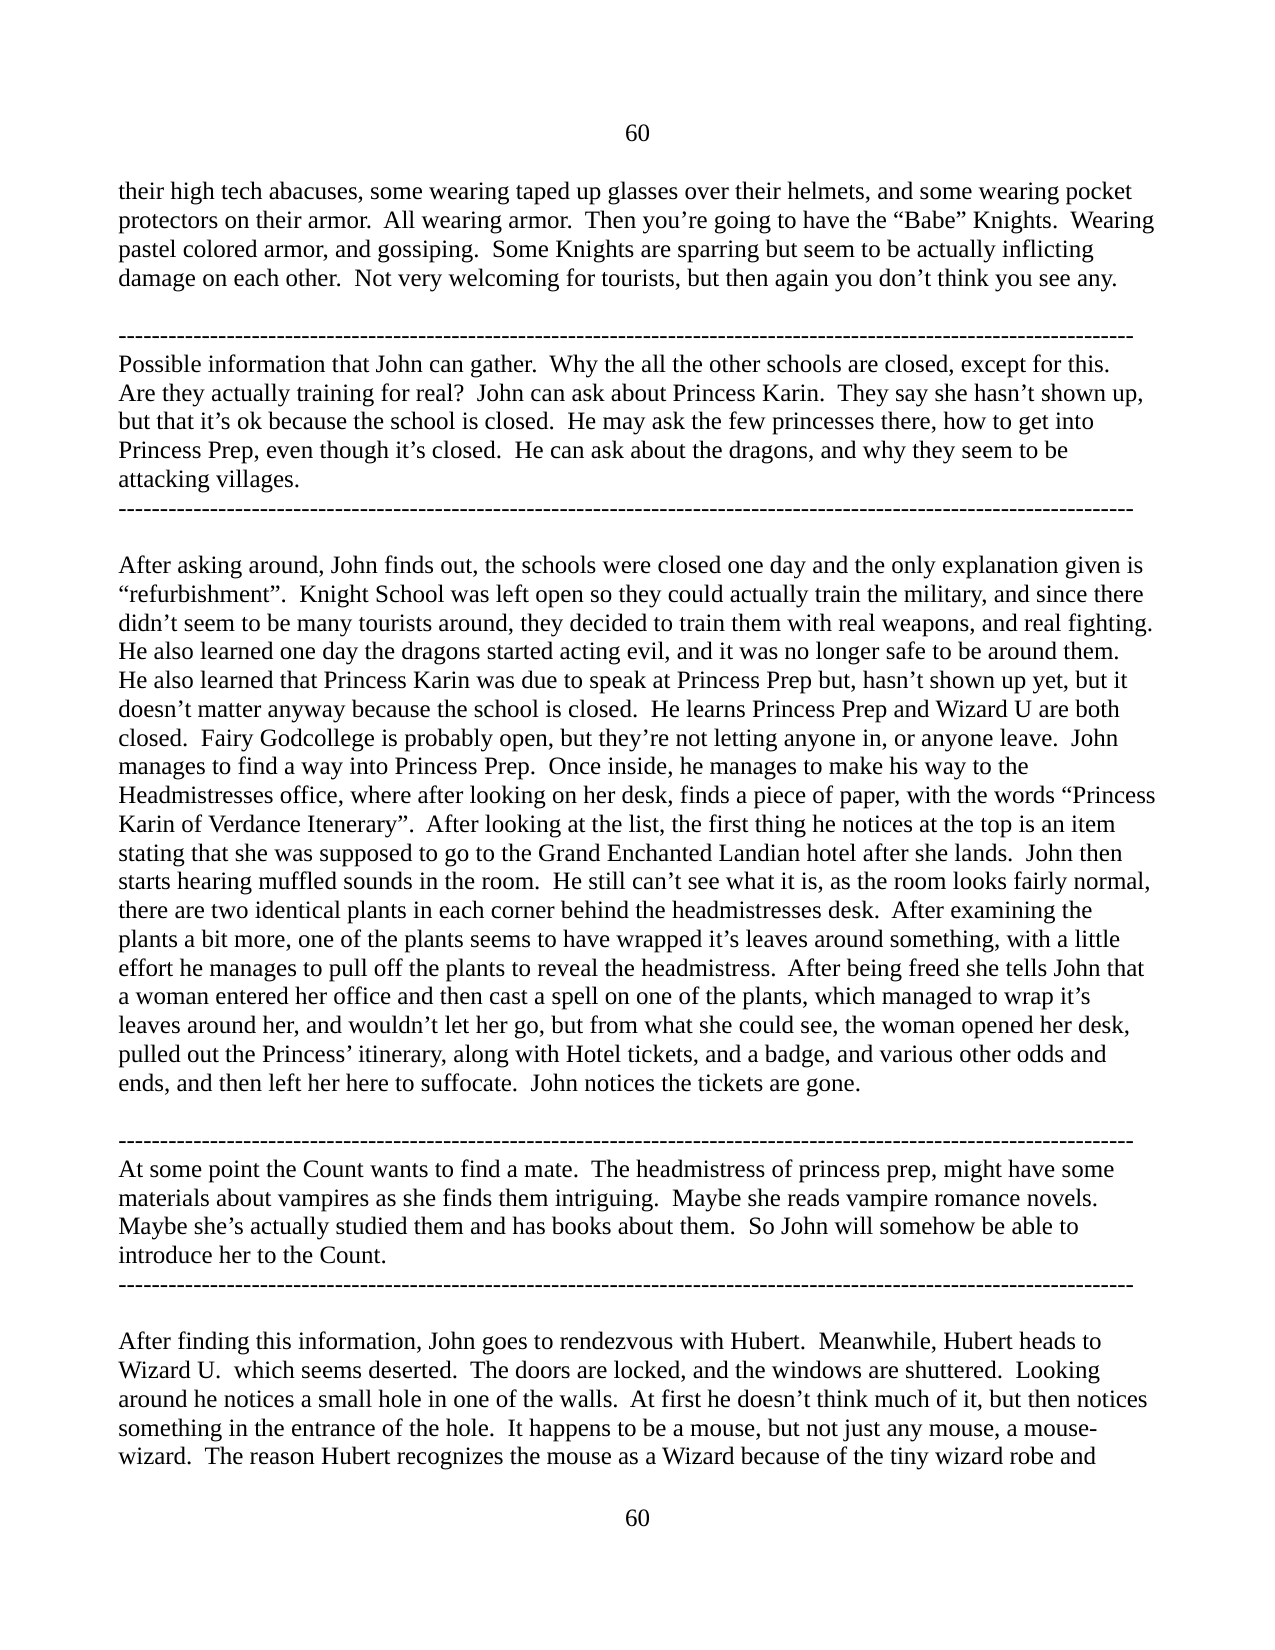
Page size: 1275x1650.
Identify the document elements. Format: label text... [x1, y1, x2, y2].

text Possible information that John can gather. Why the all the other schools are closed, except for this. Are they actually training for real? John can ask about Princess Karin. They say she hasn’t shown up, but that it’s ok because the school is closed. He may ask the few princesses there, how to get into Princess Prep, even though it’s closed. He can ask about the dragons, and why they seem to be attacking villages. [118, 349, 1157, 493]
text their high tech abacuses, some wearing taped up glasses over their helmets, and some wearing pocket protectors on their armor. All wearing armor. Then you’re going to have the “Babe” Knights. Wearing pastel colored armor, and gossiping. Some Knights are sparring but seem to be actually inflicting damage on each other. Not very welcoming for tourists, but then again you don’t think you see any. [118, 176, 1157, 291]
text -------------------------------------------------------------------------------------------------------------------------- [118, 320, 1157, 349]
text -------------------------------------------------------------------------------------------------------------------------- [118, 1125, 1157, 1154]
text -------------------------------------------------------------------------------------------------------------------------- [118, 493, 1157, 521]
text After finding this information, John goes to rendezvous with Hubert. Meanwhile, Hubert heads to [118, 1326, 1157, 1355]
text At some point the Count wants to find a mate. The headmistress of princess prep, might have some materials about vampires as she finds them intriguing. Maybe she reads vampire romance novels. Maybe she’s actually studied them and has books about them. So John will somehow be able to introduce her to the Count. [118, 1154, 1157, 1269]
text Wizard U. which seems deserted. The doors are locked, and the windows are shuttered. Looking around he notices a small hole in one of the walls. At first he doesn’t think much of it, but then notices something in the entrance of the hole. It happens to be a mouse, but not just any mouse, a mouse-wizard. The reason Hubert recognizes the mouse as a Wizard because of the tiny wizard robe and [118, 1355, 1157, 1470]
text -------------------------------------------------------------------------------------------------------------------------- [118, 1269, 1157, 1298]
text After asking around, John finds out, the schools were closed one day and the only explanation given is “refurbishment”. Knight School was left open so they could actually train the military, and since there didn’t seem to be many tourists around, they decided to train them with real weapons, and real fighting. He also learned one day the dragons started acting evil, and it was no longer safe to be around them. He also learned that Princess Karin was due to speak at Princess Prep but, hasn’t shown up yet, but it doesn’t matter anyway because the school is closed. He learns Princess Prep and Wizard U are both closed. Fairy Godcollege is probably open, but they’re not letting anyone in, or anyone leave. John manages to find a way into Princess Prep. Once inside, he manages to make his way to the Headmistresses office, where after looking on her desk, finds a piece of paper, with the words “Princess Karin of Verdance Itenerary”. After looking at the list, the first thing he notices at the top is an item stating that she was supposed to go to the Grand Enchanted Landian hotel after she lands. John then starts hearing muffled sounds in the room. He still can’t see what it is, as the room looks fairly normal, there are two identical plants in each corner behind the headmistresses desk. After examining the plants a bit more, one of the plants seems to have wrapped it’s leaves around something, with a little effort he manages to pull off the plants to reveal the headmistress. After being freed she tells John that a woman entered her office and then cast a spell on one of the plants, which managed to wrap it’s leaves around her, and wouldn’t let her go, but from what she could see, the woman opened her desk, pulled out the Princess’ itinerary, along with Hotel tickets, and a badge, and various other odds and ends, and then left her here to suffocate. John notices the tickets are gone. [118, 550, 1157, 1096]
